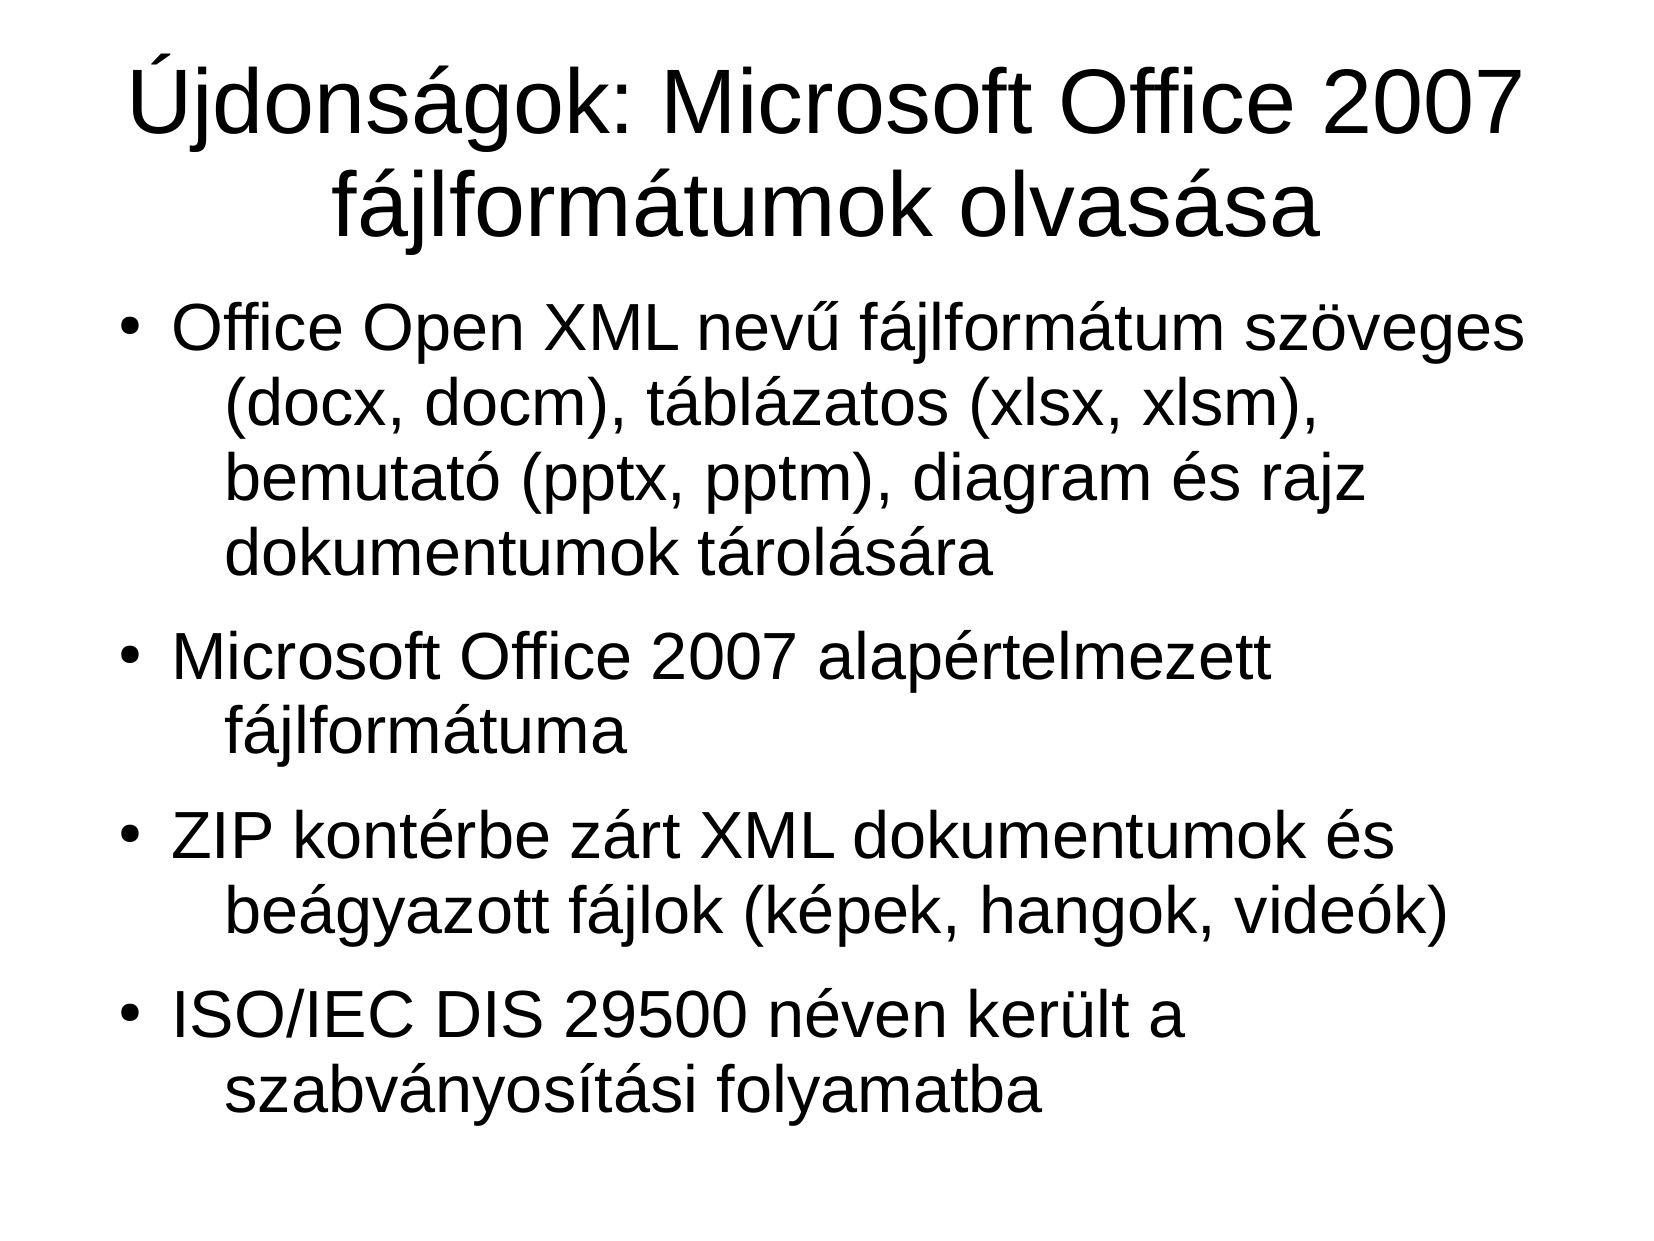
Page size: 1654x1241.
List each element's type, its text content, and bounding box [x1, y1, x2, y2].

list Office Open XML nevű fájlformátum szöveges (docx, docm), táblázatos (xlsx, xlsm), bemutató (pptx, pptm), diagram és rajz dokumentumok tárolására Microsoft Office 2007 alapértelmezett fájlformátuma ZIP kontérbe zárt XML dokumentumok és beágyazott fájlok (képek, hangok, videók) ISO/IEC DIS 29500 néven került a szabványosítási folyamatba [82, 290, 1571, 1127]
title Újdonságok: Microsoft Office 2007 fájlformátumok olvasása [82, 50, 1571, 256]
